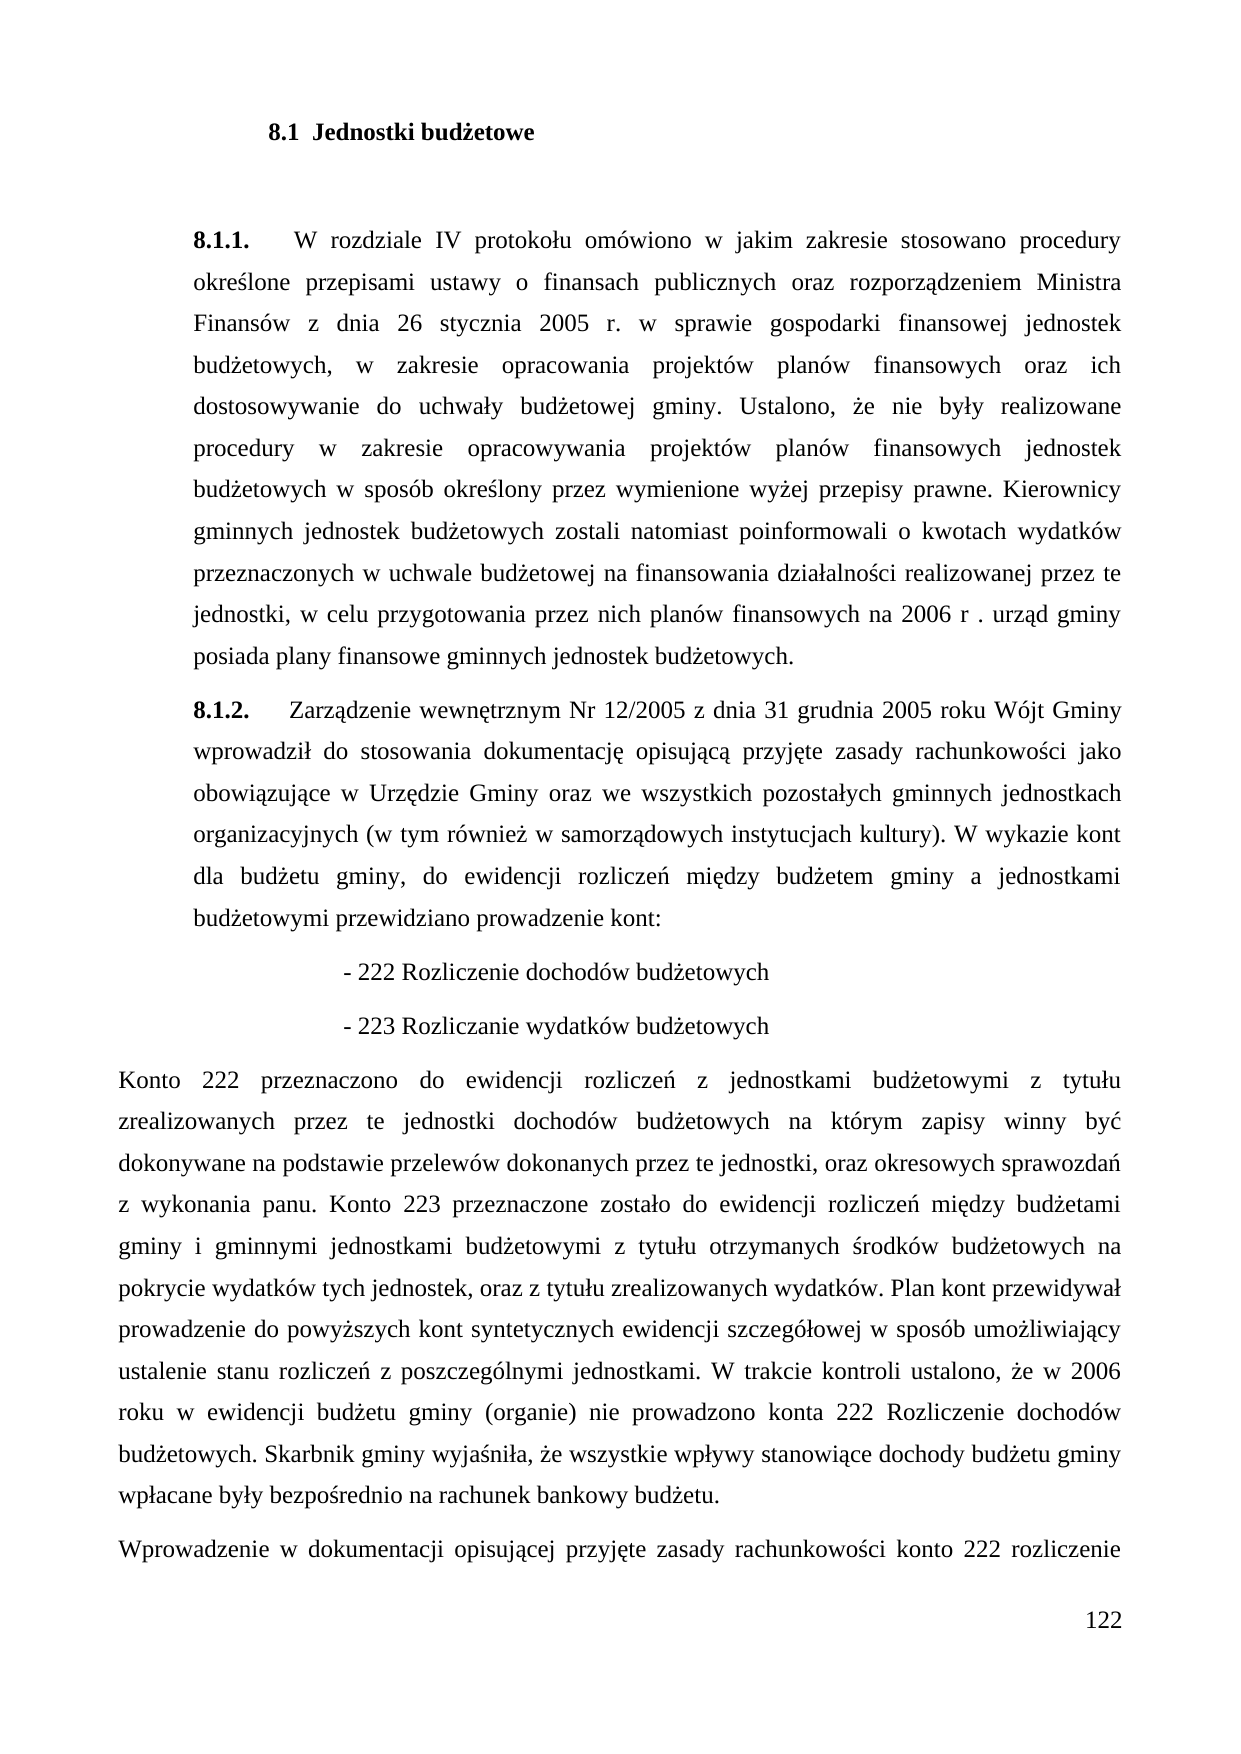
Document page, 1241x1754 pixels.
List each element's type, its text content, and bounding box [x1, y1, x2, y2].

text 8.1 Jednostki budżetowe [268, 118, 1122, 146]
text Konto 222 przeznaczono do ewidencji rozliczeń z jednostkami budżetowymi z tytułu zrealizowanych przez te jednostki dochodów budżetowych na którym zapisy winny być dokonywane na podstawie przelewów dokonanych przez te jednostki, oraz okresowych sprawozdań z wykonania panu. Konto 223 przeznaczone zostało do ewidencji rozliczeń między budżetami gminy i gminnymi jednostkami budżetowymi z tytułu otrzymanych środków budżetowych na pokrycie wydatków tych jednostek, oraz z tytułu zrealizowanych wydatków. Plan kont przewidywał prowadzenie do powyższych kont syntetycznych ewidencji szczegółowej w sposób umożliwiający ustalenie stanu rozliczeń z poszczególnymi jednostkami. W trakcie kontroli ustalono, że w 2006 roku w ewidencji budżetu gminy (organie) nie prowadzono konta 222 Rozliczenie dochodów budżetowych. Skarbnik gminy wyjaśniła, że wszystkie wpływy stanowiące dochody budżetu gminy wpłacane były bezpośrednio na rachunek bankowy budżetu. [118, 1066, 1122, 1509]
text 8.1.2. Zarządzenie wewnętrznym Nr 12/2005 z dnia 31 grudnia 2005 roku Wójt Gminy wprowadził do stosowania dokumentację opisującą przyjęte zasady rachunkowości jako obowiązujące w Urzędzie Gminy oraz we wszystkich pozostałych gminnych jednostkach organizacyjnych (w tym również w samorządowych instytucjach kultury). W wykazie kont dla budżetu gminy, do ewidencji rozliczeń między budżetem gminy a jednostkami budżetowymi przewidziano prowadzenie kont: [193, 696, 1122, 931]
text 8.1.1. W rozdziale IV protokołu omówiono w jakim zakresie stosowano procedury określone przepisami ustawy o finansach publicznych oraz rozporządzeniem Ministra Finansów z dnia 26 stycznia 2005 r. w sprawie gospodarki finansowej jednostek budżetowych, w zakresie opracowania projektów planów finansowych oraz ich dostosowywanie do uchwały budżetowej gminy. Ustalono, że nie były realizowane procedury w zakresie opracowywania projektów planów finansowych jednostek budżetowych w sposób określony przez wymienione wyżej przepisy prawne. Kierownicy gminnych jednostek budżetowych zostali natomiast poinformowali o kwotach wydatków przeznaczonych w uchwale budżetowej na finansowania działalności realizowanej przez te jednostki, w celu przygotowania przez nich planów finansowych na 2006 r . urząd gminy posiada plany finansowe gminnych jednostek budżetowych. [193, 226, 1122, 669]
text - 223 Rozliczanie wydatków budżetowych [343, 1012, 1122, 1039]
text Wprowadzenie w dokumentacji opisującej przyjęte zasady rachunkowości konto 222 rozliczenie [118, 1536, 1122, 1563]
text - 222 Rozliczenie dochodów budżetowych [343, 958, 1122, 986]
